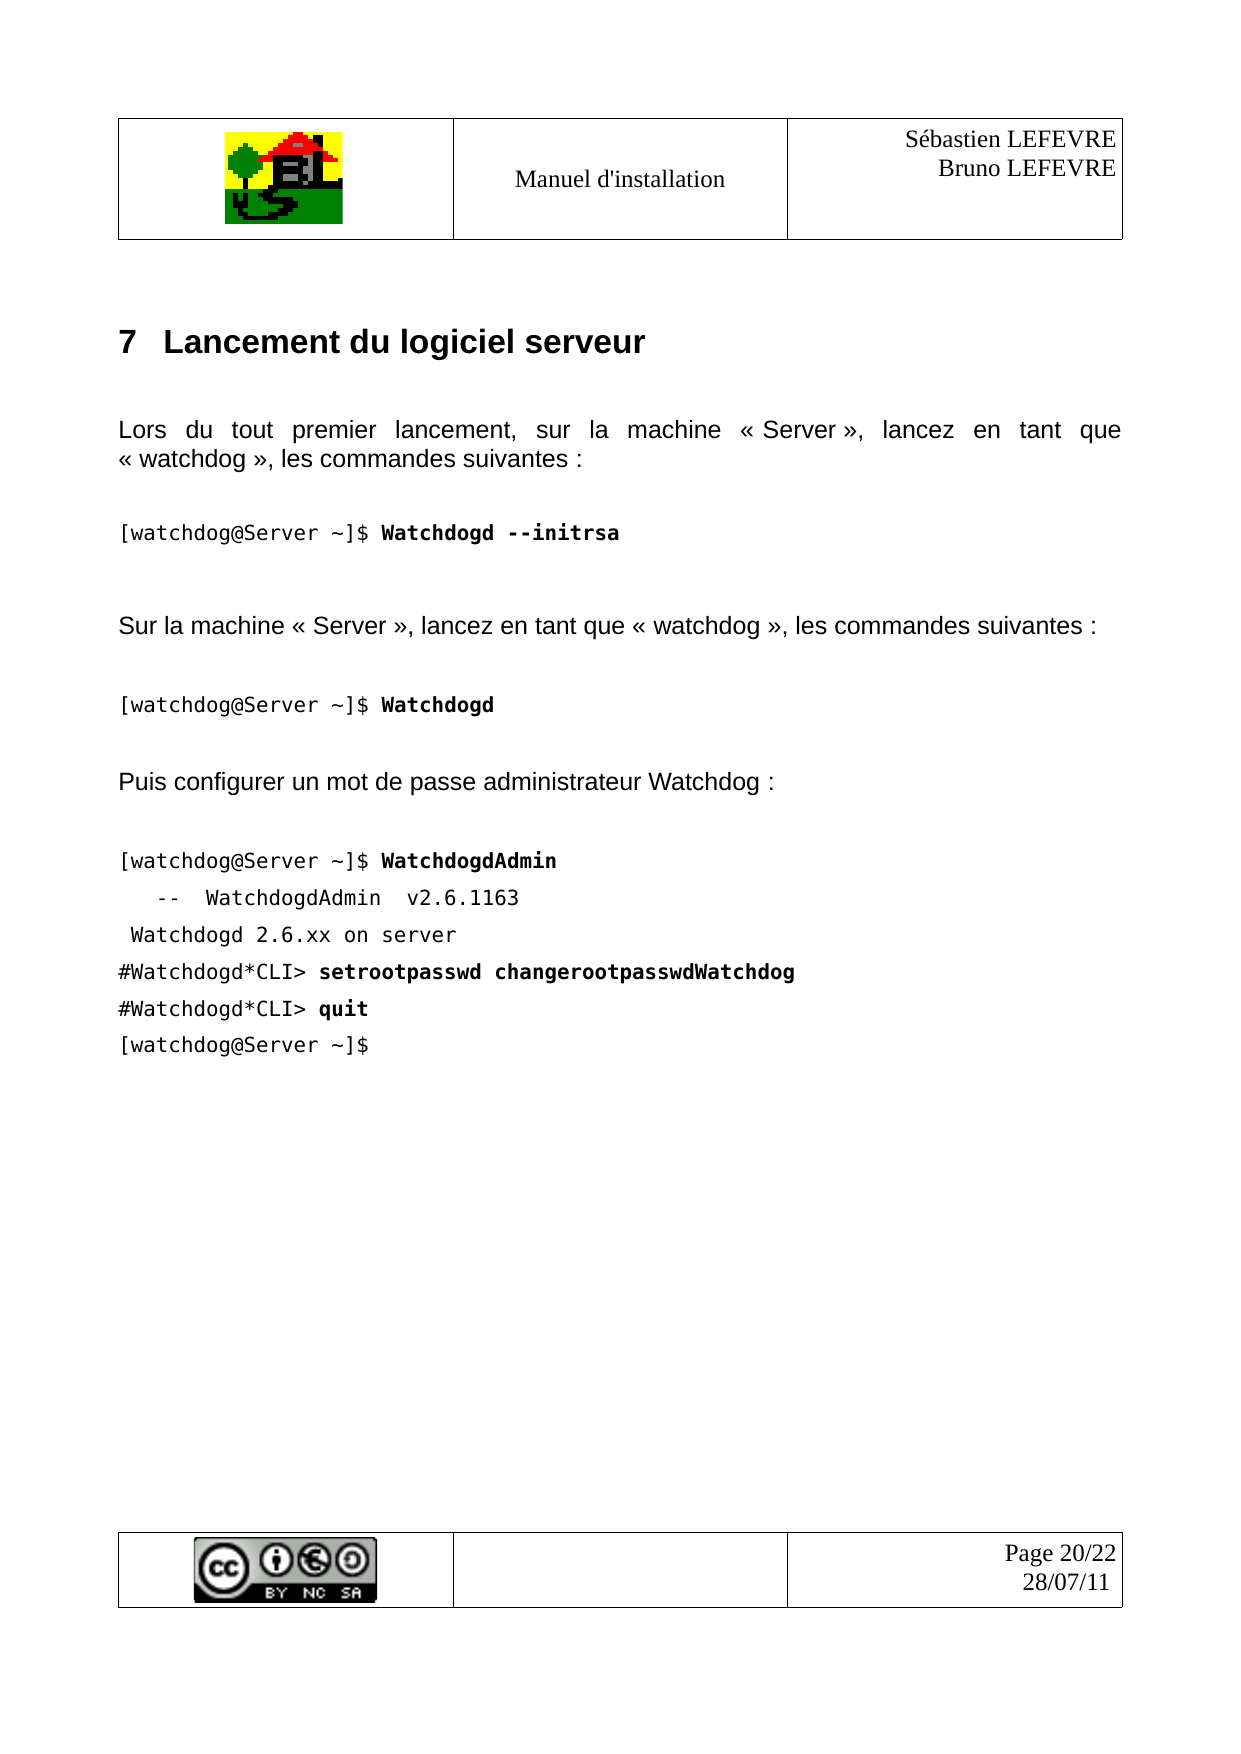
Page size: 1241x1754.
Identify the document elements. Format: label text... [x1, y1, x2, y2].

text [watchdog@Server ~]$ Watchdogd [118, 693, 1122, 718]
text -- WatchdogdAdmin v2.6.1163 [118, 886, 1122, 911]
text #Watchdogd*CLI> setrootpasswd changerootpasswdWatchdog [118, 960, 1122, 984]
text Sur la machine « Server », lancez en tant que « watchdog », les commandes suivantes : [118, 611, 1122, 640]
text [watchdog@Server ~]$ [118, 1033, 1122, 1058]
text [watchdog@Server ~]$ Watchdogd --initrsa [118, 521, 1122, 546]
text [watchdog@Server ~]$ WatchdogdAdmin [118, 849, 1122, 874]
picture [225, 132, 343, 224]
subtitle Lancement du logiciel serveur [118, 322, 1122, 361]
text Watchdogd 2.6.xx on server [118, 923, 1122, 947]
text #Watchdogd*CLI> quit [118, 997, 1122, 1021]
text Puis configurer un mot de passe administrateur Watchdog : [118, 767, 1122, 796]
text Lors du tout premier lancement, sur la machine « Server », lancez en tant que « watchdog », les commandes suivantes : [118, 415, 1122, 472]
picture [193, 1537, 378, 1603]
